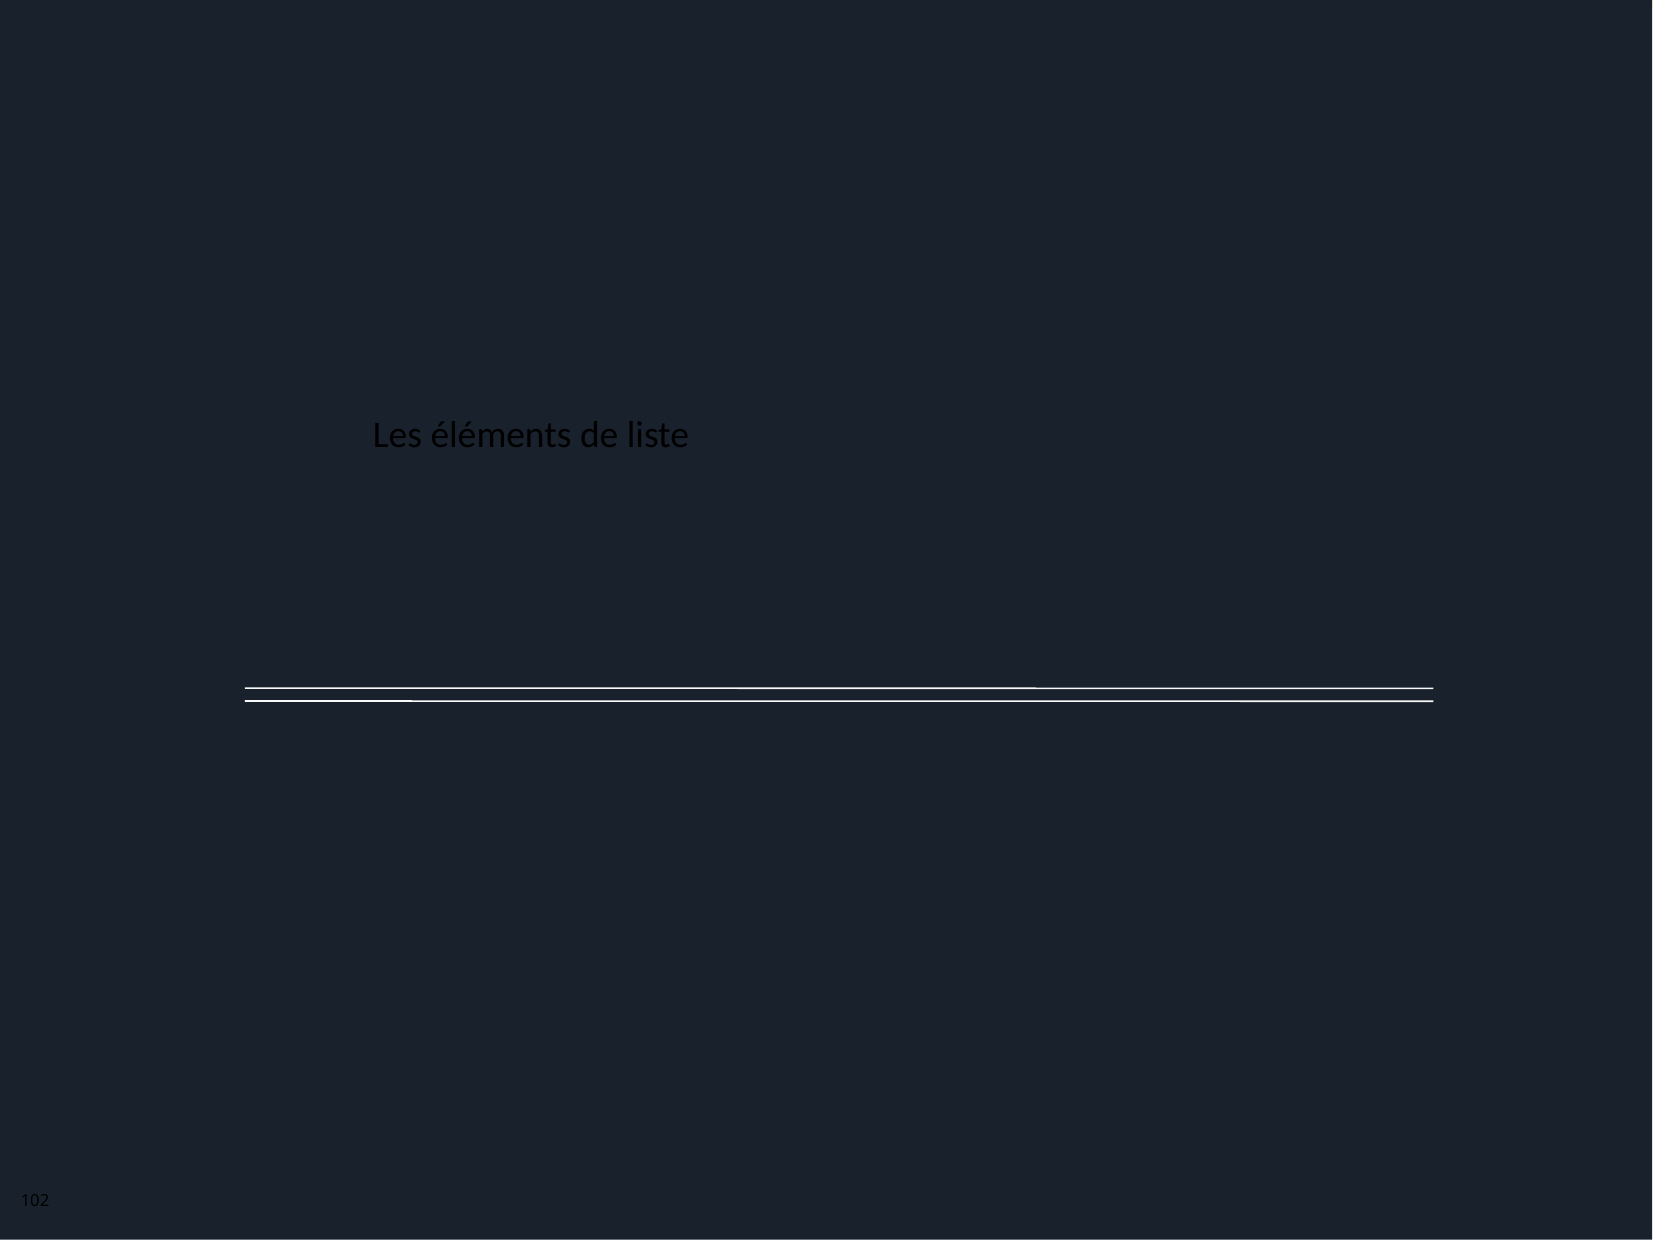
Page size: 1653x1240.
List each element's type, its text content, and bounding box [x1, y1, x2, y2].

text_box 102 [18, 1187, 51, 1210]
text_box [0, 0, 1653, 1240]
title Les éléments de liste [370, 408, 1298, 618]
